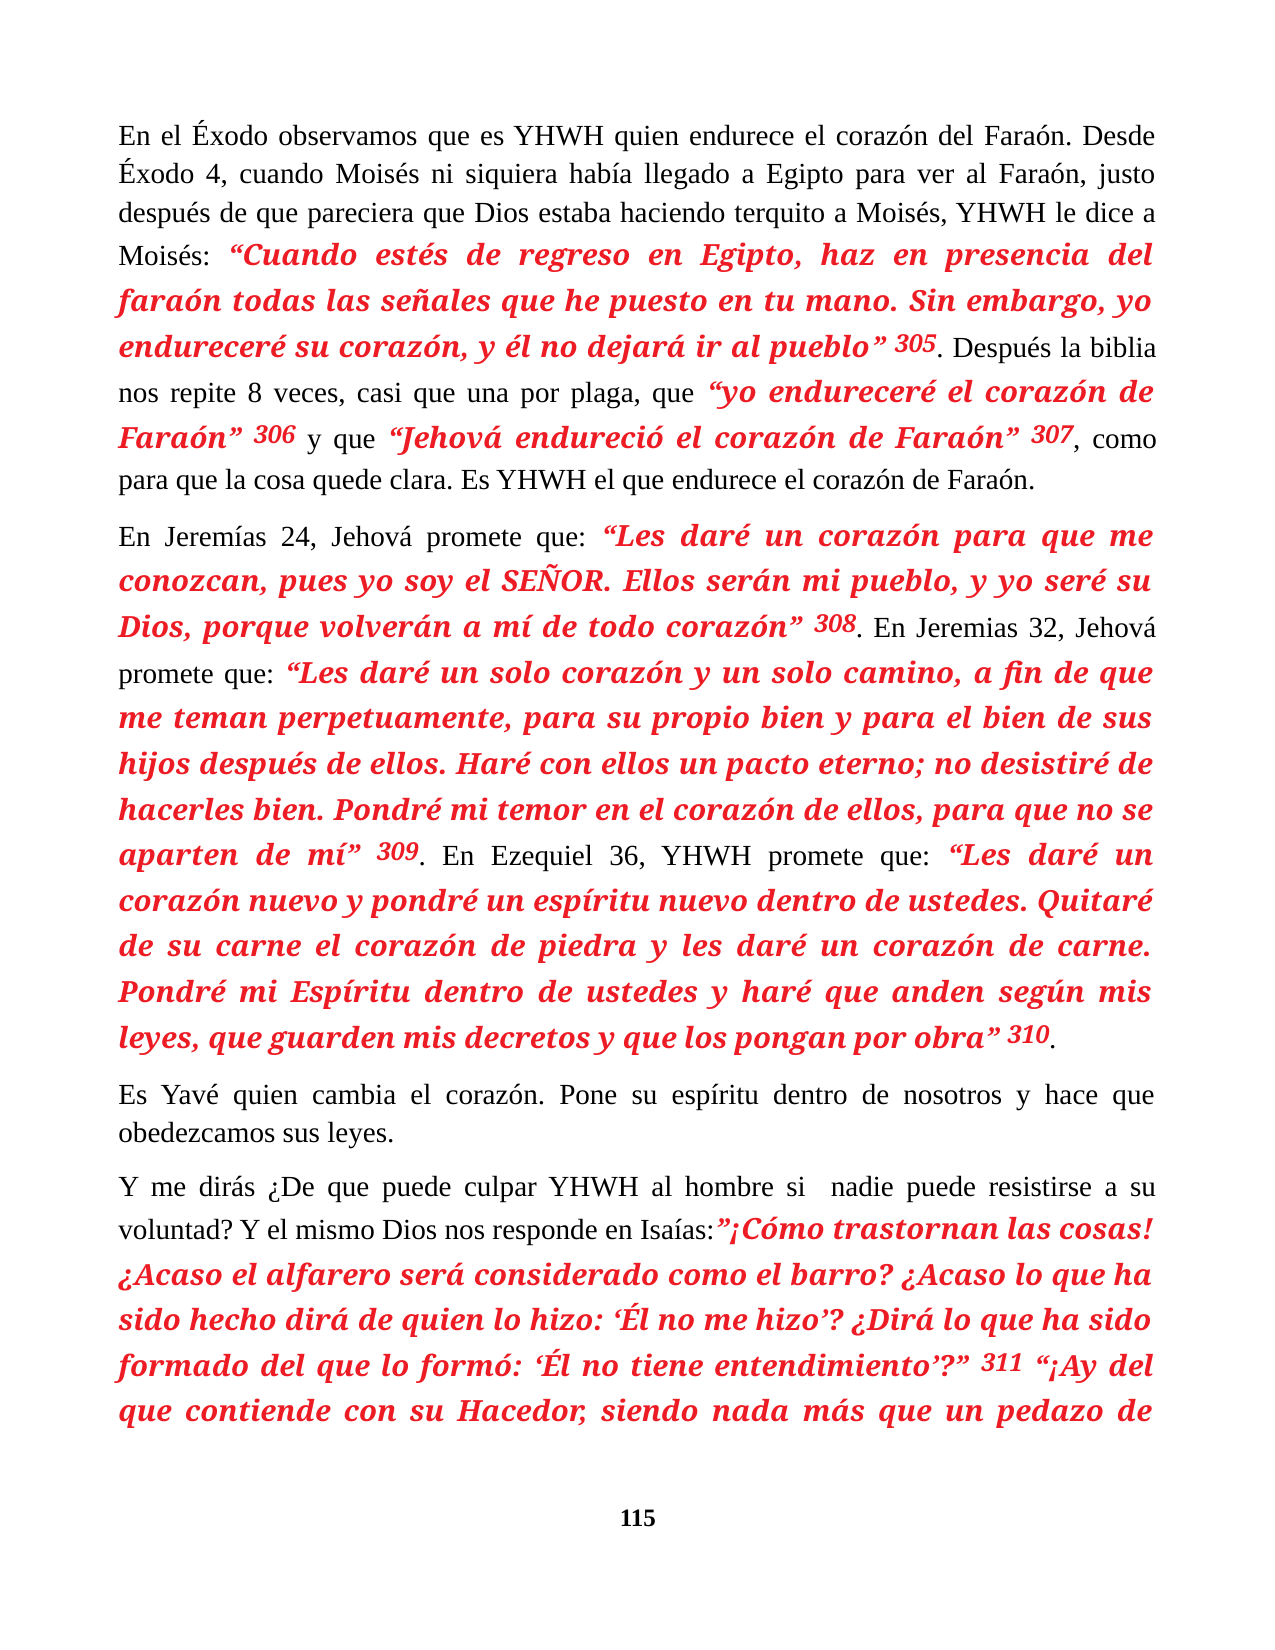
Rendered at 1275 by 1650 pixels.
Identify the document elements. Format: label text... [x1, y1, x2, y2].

text En el Éxodo observamos que es YHWH quien endurece el corazón del Faraón. Desde Éxodo 4, cuando Moisés ni siquiera había llegado a Egipto para ver al Faraón, justo después de que pareciera que Dios estaba haciendo terquito a Moisés, YHWH le dice a Moisés: “Cuando estés de regreso en Egipto, haz en presencia del faraón todas las señales que he puesto en tu mano. Sin embargo, yo endureceré su corazón, y él no dejará ir al pueblo” . Después la biblia nos repite 8 veces, casi que una por plaga, que “yo endureceré el corazón de Faraón” y que “Jehová endureció el corazón de Faraón” , como para que la cosa quede clara. Es YHWH el que endurece el corazón de Faraón. [118, 118, 1157, 495]
text Y me dirás ¿De que puede culpar YHWH al hombre si nadie puede resistirse a su voluntad? Y el mismo Dios nos responde en Isaías:”¡Cómo trastornan las cosas! ¿Acaso el alfarero será considerado como el barro? ¿Acaso lo que ha sido hecho dirá de quien lo hizo: ‘Él no me hizo’? ¿Dirá lo que ha sido formado del que lo formó: ‘Él no tiene entendimiento’?” “¡Ay del que contiende con su Hacedor, siendo nada más que un pedazo de [118, 1169, 1157, 1430]
text En Jeremías 24, Jehová promete que: “Les daré un corazón para que me conozcan, pues yo soy el SEÑOR. Ellos serán mi pueblo, y yo seré su Dios, porque volverán a mí de todo corazón” . En Jeremias 32, Jehová promete que: “Les daré un solo corazón y un solo camino, a fin de que me teman perpetuamente, para su propio bien y para el bien de sus hijos después de ellos. Haré con ellos un pacto eterno; no desistiré de hacerles bien. Pondré mi temor en el corazón de ellos, para que no se aparten de mí” . En Ezequiel 36, YHWH promete que: “Les daré un corazón nuevo y pondré un espíritu nuevo dentro de ustedes. Quitaré de su carne el corazón de piedra y les daré un corazón de carne. Pondré mi Espíritu dentro de ustedes y haré que anden según mis leyes, que guarden mis decretos y que los pongan por obra” . [118, 515, 1157, 1057]
text Es Yavé quien cambia el corazón. Pone su espíritu dentro de nosotros y hace que obedezcamos sus leyes. [118, 1077, 1157, 1149]
